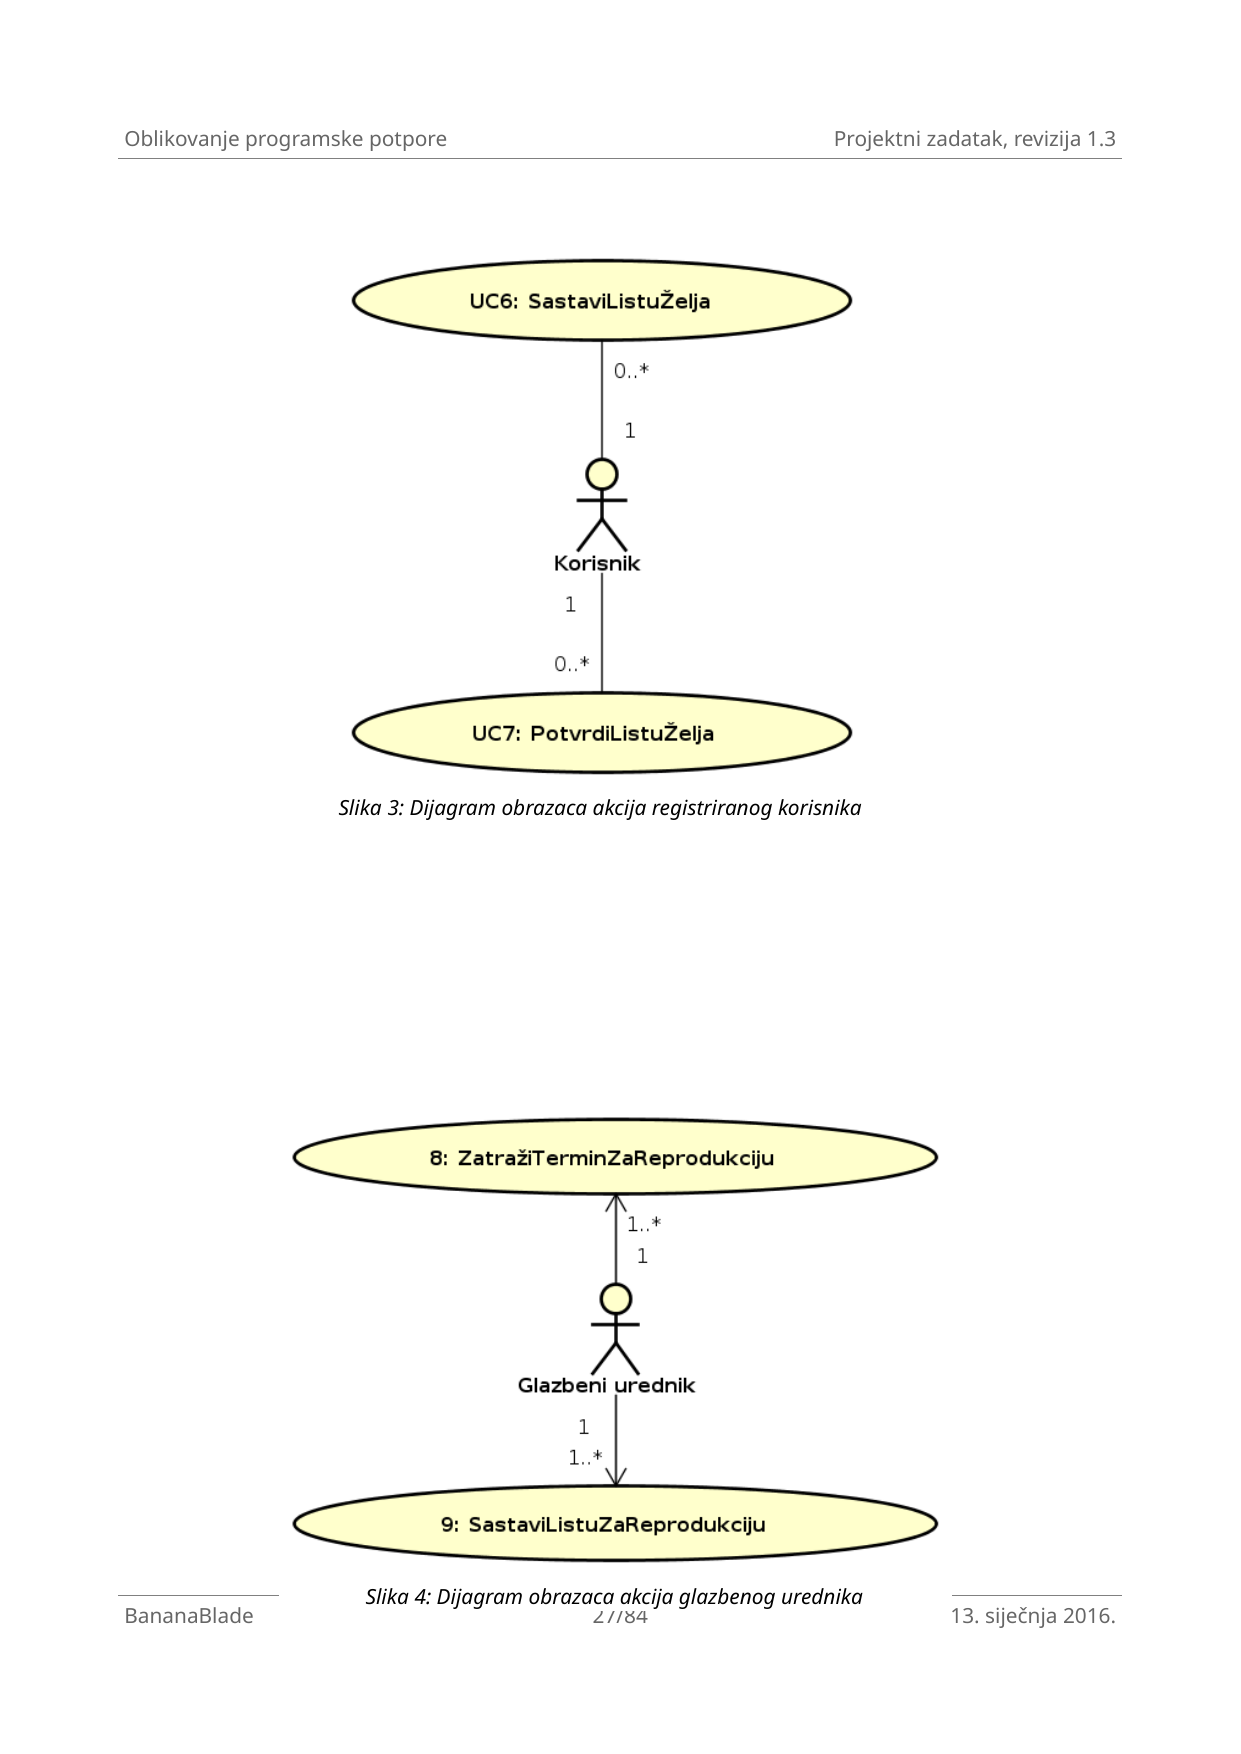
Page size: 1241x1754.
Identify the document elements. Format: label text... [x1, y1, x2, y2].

text Slika 4: Dijagram obrazaca akcija glazbenog urednika [279, 1577, 952, 1611]
text Slika 3: Dijagram obrazaca akcija registriranog korisnika [337, 788, 865, 821]
picture [278, 1103, 953, 1577]
picture [337, 244, 866, 788]
